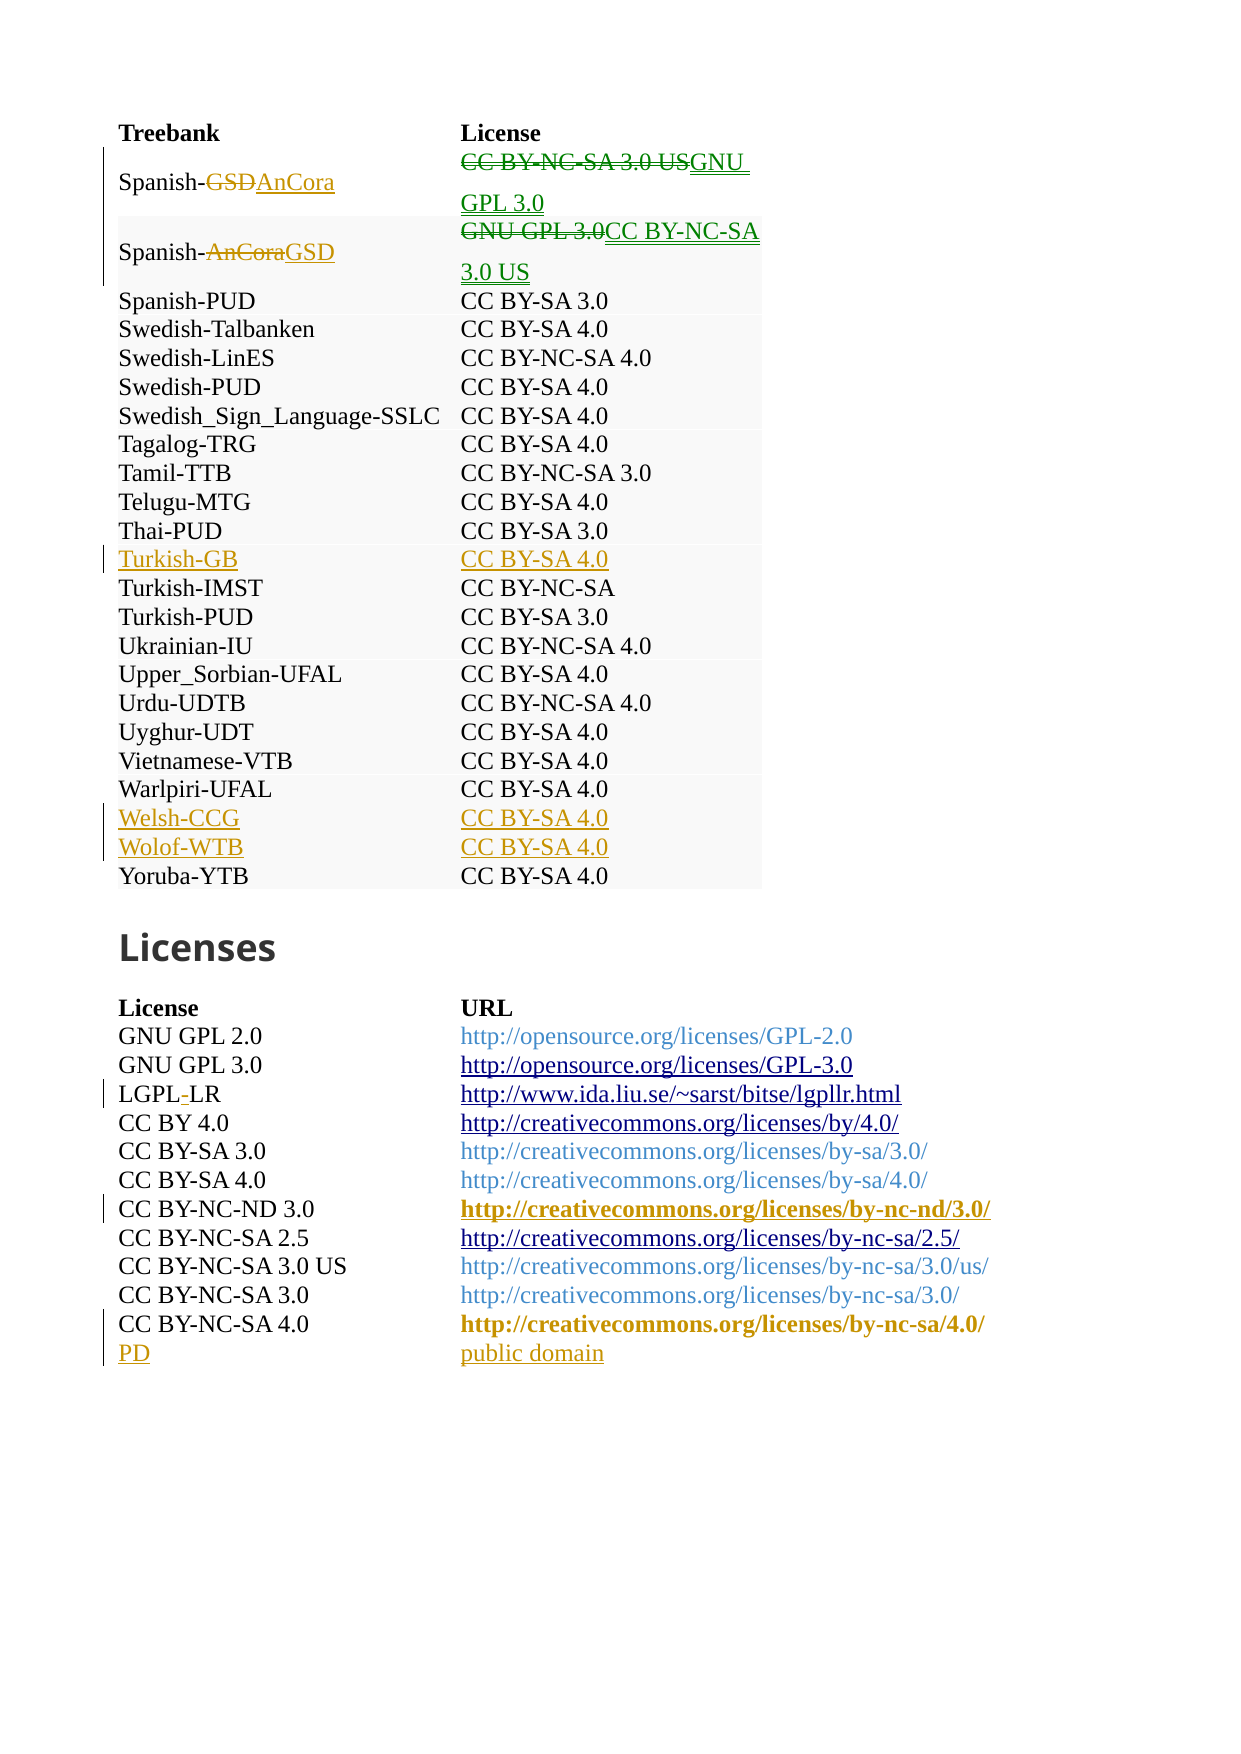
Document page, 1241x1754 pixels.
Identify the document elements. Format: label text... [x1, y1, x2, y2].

table_cell CC BY-SA 4.0 [460, 832, 762, 861]
subtitle Licenses [118, 921, 1122, 972]
table_cell Swedish_Sign_Language-SSLC [118, 401, 460, 429]
table_cell Thai-PUD [118, 516, 460, 544]
table_cell Swedish-Talbanken [118, 315, 460, 343]
table_header URL [460, 993, 1051, 1021]
table_cell CC BY-SA 3.0 [460, 286, 762, 314]
table_cell Spanish-AnCora [118, 147, 460, 216]
table_cell Turkish-IMST [118, 573, 460, 602]
table_cell CC BY-SA 3.0 [460, 516, 762, 544]
table_cell CC BY-SA 4.0 [460, 717, 762, 746]
table_cell CC BY-NC-SA 4.0 [460, 688, 762, 717]
table_cell CC BY-SA 4.0 [460, 861, 762, 889]
table_cell CC BY-SA 4.0 [460, 775, 762, 803]
table_cell CC BY-SA 4.0 [460, 401, 762, 429]
table_cell Warlpiri-UFAL [118, 775, 460, 803]
table_cell CC BY-SA 4.0 [460, 372, 762, 401]
table_cell Tagalog-TRG [118, 430, 460, 458]
table_cell LGPL-LR [118, 1079, 460, 1108]
table_cell public domain [460, 1338, 1051, 1366]
table_cell Welsh-CCG [118, 803, 460, 832]
table_cell CC BY-SA 4.0 [460, 545, 762, 573]
table_cell CC BY-SA 4.0 [460, 315, 762, 343]
table_cell CC BY-NC-SA [460, 573, 762, 602]
table_cell http://www.ida.liu.se/~sarst/bitse/lgpllr.html [460, 1079, 1051, 1108]
table_cell Wolof-WTB [118, 832, 460, 861]
table_header License [118, 993, 460, 1021]
table_cell CC BY-SA 4.0 [118, 1165, 460, 1194]
table_cell CC BY-SA 3.0 [460, 602, 762, 631]
table_cell Swedish-LinES [118, 343, 460, 372]
table_cell CC BY-SA 4.0 [460, 430, 762, 458]
table_cell http://creativecommons.org/licenses/by-nc-sa/4.0/ [460, 1309, 1051, 1338]
table_cell GNU GPL 3.0 [460, 147, 762, 216]
table_cell Yoruba-YTB [118, 861, 460, 889]
table_cell GNU GPL 3.0 [118, 1050, 460, 1079]
table_cell Spanish-GSD [118, 216, 460, 286]
table_cell http://creativecommons.org/licenses/by-nc-sa/3.0/ [460, 1280, 1051, 1309]
table_cell CC BY-SA 4.0 [460, 803, 762, 832]
table_cell http://creativecommons.org/licenses/by-nc-nd/3.0/ [460, 1194, 1051, 1223]
table_cell http://creativecommons.org/licenses/by-sa/3.0/ [460, 1136, 1051, 1165]
table_cell CC BY 4.0 [118, 1108, 460, 1136]
table_cell http://creativecommons.org/licenses/by-nc-sa/2.5/ [460, 1223, 1051, 1251]
table_cell http://creativecommons.org/licenses/by/4.0/ [460, 1108, 1051, 1136]
table_cell Upper_Sorbian-UFAL [118, 660, 460, 688]
table_cell CC BY-NC-SA 2.5 [118, 1223, 460, 1251]
table_cell Uyghur-UDT [118, 717, 460, 746]
table_cell CC BY-SA 3.0 [118, 1136, 460, 1165]
table_cell CC BY-NC-SA 4.0 [460, 343, 762, 372]
table_cell Turkish-PUD [118, 602, 460, 631]
table_cell http://creativecommons.org/licenses/by-sa/4.0/ [460, 1165, 1051, 1194]
table_cell CC BY-NC-ND 3.0 [118, 1194, 460, 1223]
table_cell CC BY-NC-SA 4.0 [460, 631, 762, 659]
table_cell CC BY-SA 4.0 [460, 660, 762, 688]
table_cell Swedish-PUD [118, 372, 460, 401]
table_cell Ukrainian-IU [118, 631, 460, 659]
table_cell CC BY-NC-SA 4.0 [118, 1309, 460, 1338]
table_cell Tamil-TTB [118, 458, 460, 487]
table_cell http://creativecommons.org/licenses/by-nc-sa/3.0/us/ [460, 1251, 1051, 1280]
table_cell CC BY-SA 4.0 [460, 746, 762, 774]
table_cell PD [118, 1338, 460, 1366]
table_cell CC BY-NC-SA 3.0 [118, 1280, 460, 1309]
table_cell Turkish-GB [118, 545, 460, 573]
table_cell Spanish-PUD [118, 286, 460, 314]
table_cell http://opensource.org/licenses/GPL-3.0 [460, 1050, 1051, 1079]
table_cell CC BY-SA 4.0 [460, 487, 762, 516]
table_cell CC BY-NC-SA 3.0 US [460, 216, 762, 286]
table_cell CC BY-NC-SA 3.0 [460, 458, 762, 487]
table_header License [460, 118, 762, 147]
table_cell GNU GPL 2.0 [118, 1021, 460, 1050]
table_cell Telugu-MTG [118, 487, 460, 516]
table_header Treebank [118, 118, 460, 147]
table_cell CC BY-NC-SA 3.0 US [118, 1251, 460, 1280]
table_cell Vietnamese-VTB [118, 746, 460, 774]
table_cell Urdu-UDTB [118, 688, 460, 717]
table_cell http://opensource.org/licenses/GPL-2.0 [460, 1021, 1051, 1050]
